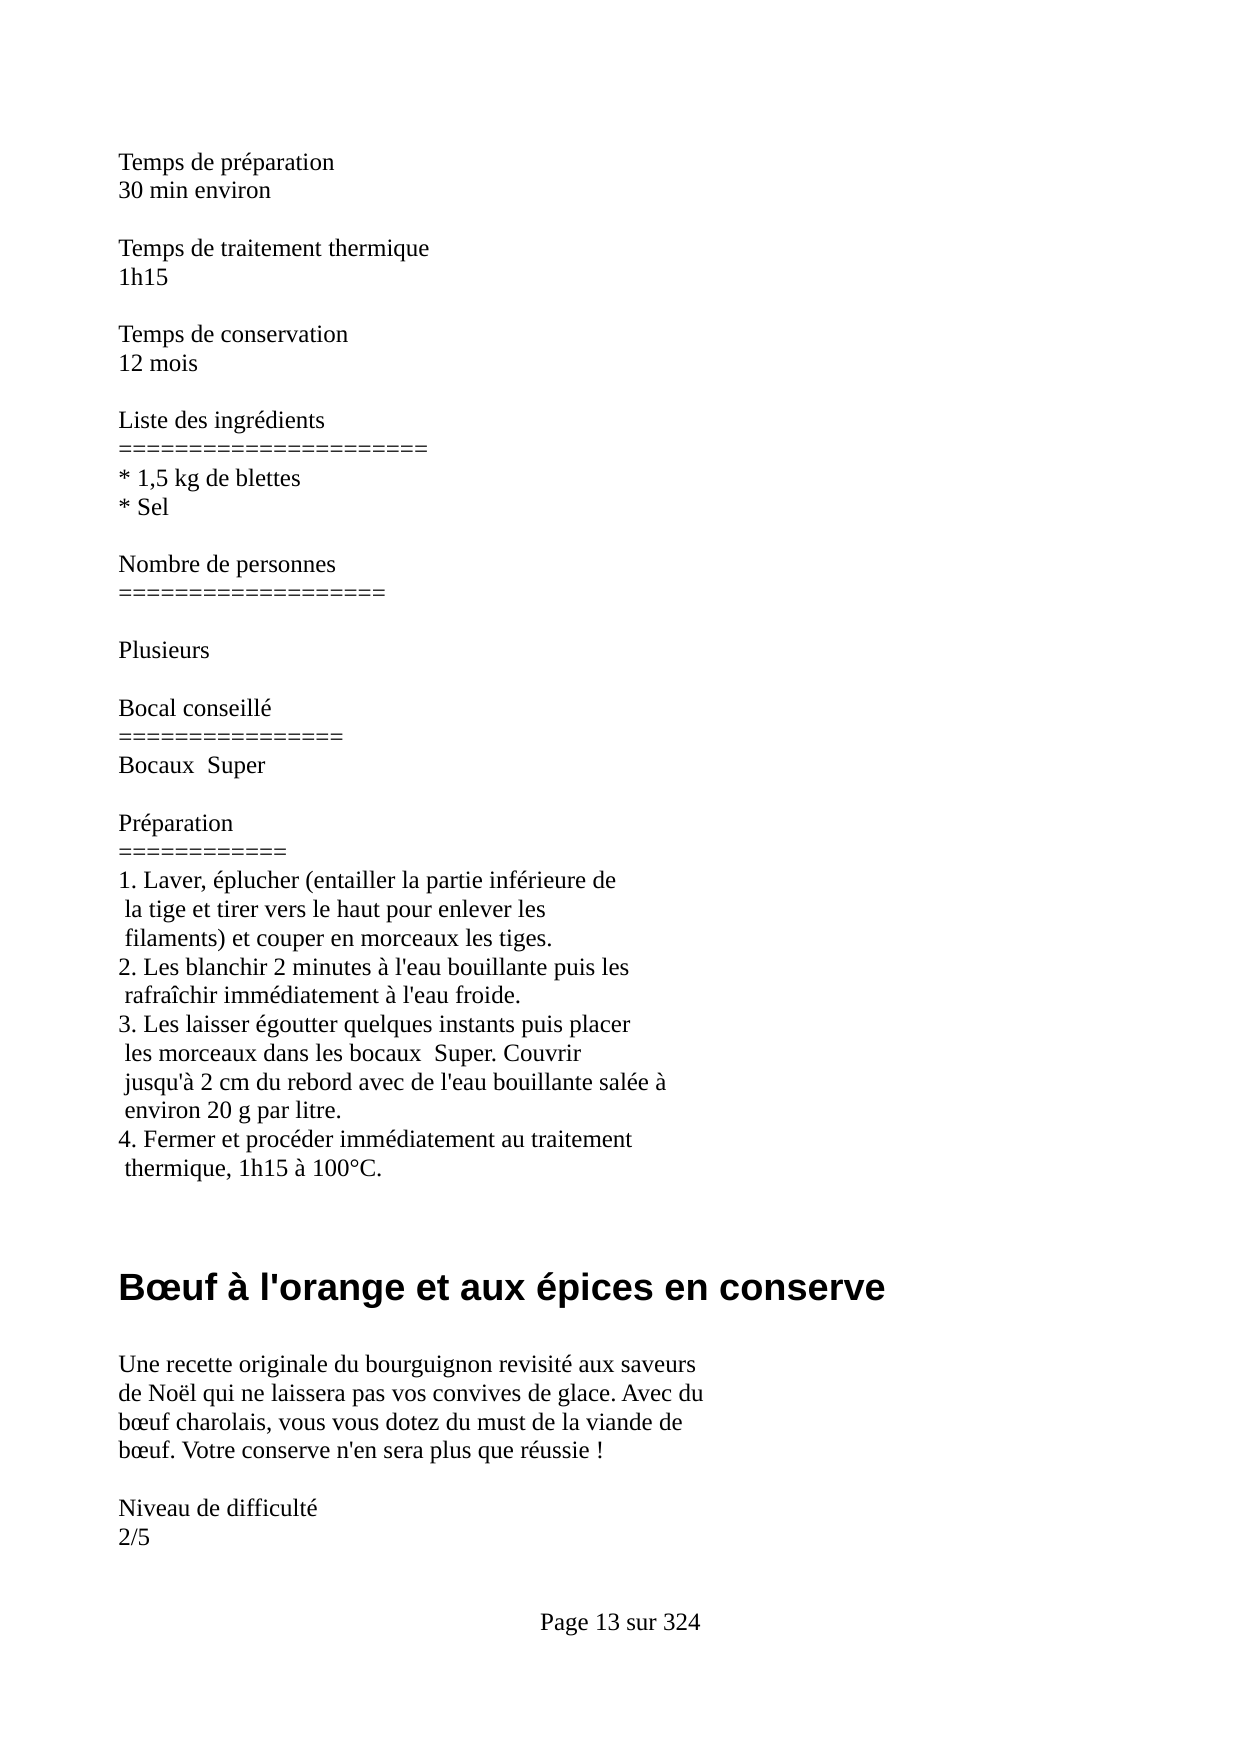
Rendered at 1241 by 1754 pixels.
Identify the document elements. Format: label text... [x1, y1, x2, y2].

text 1h15 [118, 262, 1122, 291]
text 12 mois [118, 348, 1122, 377]
text =================== [118, 578, 1122, 607]
text 3. Les laisser égoutter quelques instants puis placer [118, 1009, 1122, 1038]
text Nombre de personnes [118, 549, 1122, 578]
text Niveau de difficulté [118, 1493, 1122, 1522]
text bœuf charolais, vous vous dotez du must de la viande de [118, 1407, 1122, 1436]
text 2/5 [118, 1522, 1122, 1551]
text Temps de préparation [118, 147, 1122, 176]
text Bocaux Super [118, 751, 1122, 779]
text rafraîchir immédiatement à l'eau froide. [118, 981, 1122, 1009]
text ============ [118, 837, 1122, 866]
text Liste des ingrédients [118, 406, 1122, 434]
subtitle Bœuf à l'orange et aux épices en conserve [118, 1264, 1122, 1308]
text 30 min environ [118, 176, 1122, 204]
text ====================== [118, 434, 1122, 463]
text Une recette originale du bourguignon revisité aux saveurs [118, 1349, 1122, 1378]
text 2. Les blanchir 2 minutes à l'eau bouillante puis les [118, 952, 1122, 981]
text bœuf. Votre conserve n'en sera plus que réussie ! [118, 1436, 1122, 1464]
text Temps de traitement thermique [118, 233, 1122, 262]
text * Sel [118, 492, 1122, 521]
text de Noël qui ne laissera pas vos convives de glace. Avec du [118, 1378, 1122, 1407]
text Bocal conseillé [118, 693, 1122, 722]
text thermique, 1h15 à 100°C. [118, 1153, 1122, 1182]
text jusqu'à 2 cm du rebord avec de l'eau bouillante salée à [118, 1067, 1122, 1096]
text ================ [118, 722, 1122, 751]
text 1. Laver, éplucher (entailler la partie inférieure de [118, 866, 1122, 894]
text Préparation [118, 808, 1122, 837]
text Plusieurs [118, 636, 1122, 664]
text Temps de conservation [118, 319, 1122, 348]
text les morceaux dans les bocaux Super. Couvrir [118, 1038, 1122, 1067]
text la tige et tirer vers le haut pour enlever les [118, 894, 1122, 923]
text filaments) et couper en morceaux les tiges. [118, 923, 1122, 952]
text * 1,5 kg de blettes [118, 463, 1122, 492]
text environ 20 g par litre. [118, 1096, 1122, 1124]
text 4. Fermer et procéder immédiatement au traitement [118, 1124, 1122, 1153]
